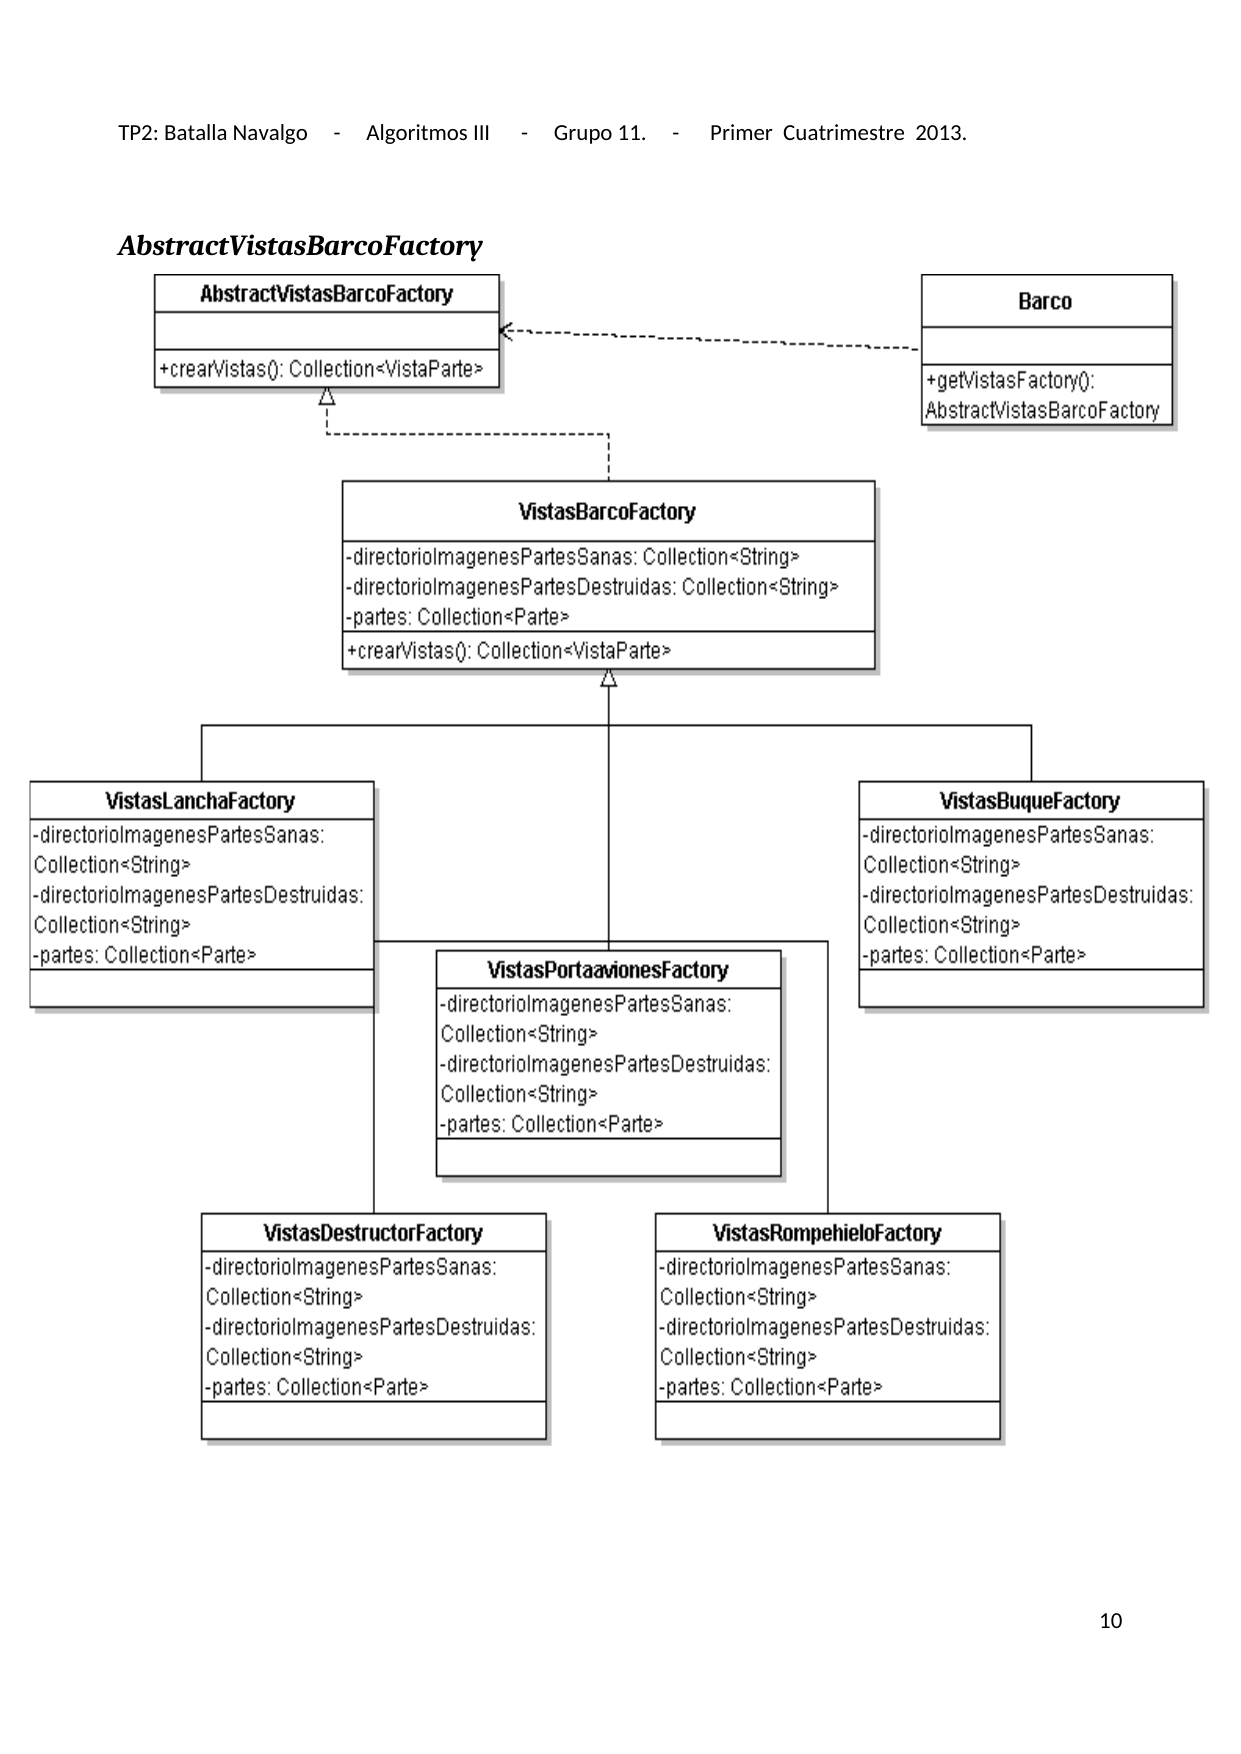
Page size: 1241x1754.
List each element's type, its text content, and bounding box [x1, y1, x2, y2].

text AbstractVistasBarcoFactory [118, 229, 1122, 262]
picture [29, 274, 1211, 1448]
